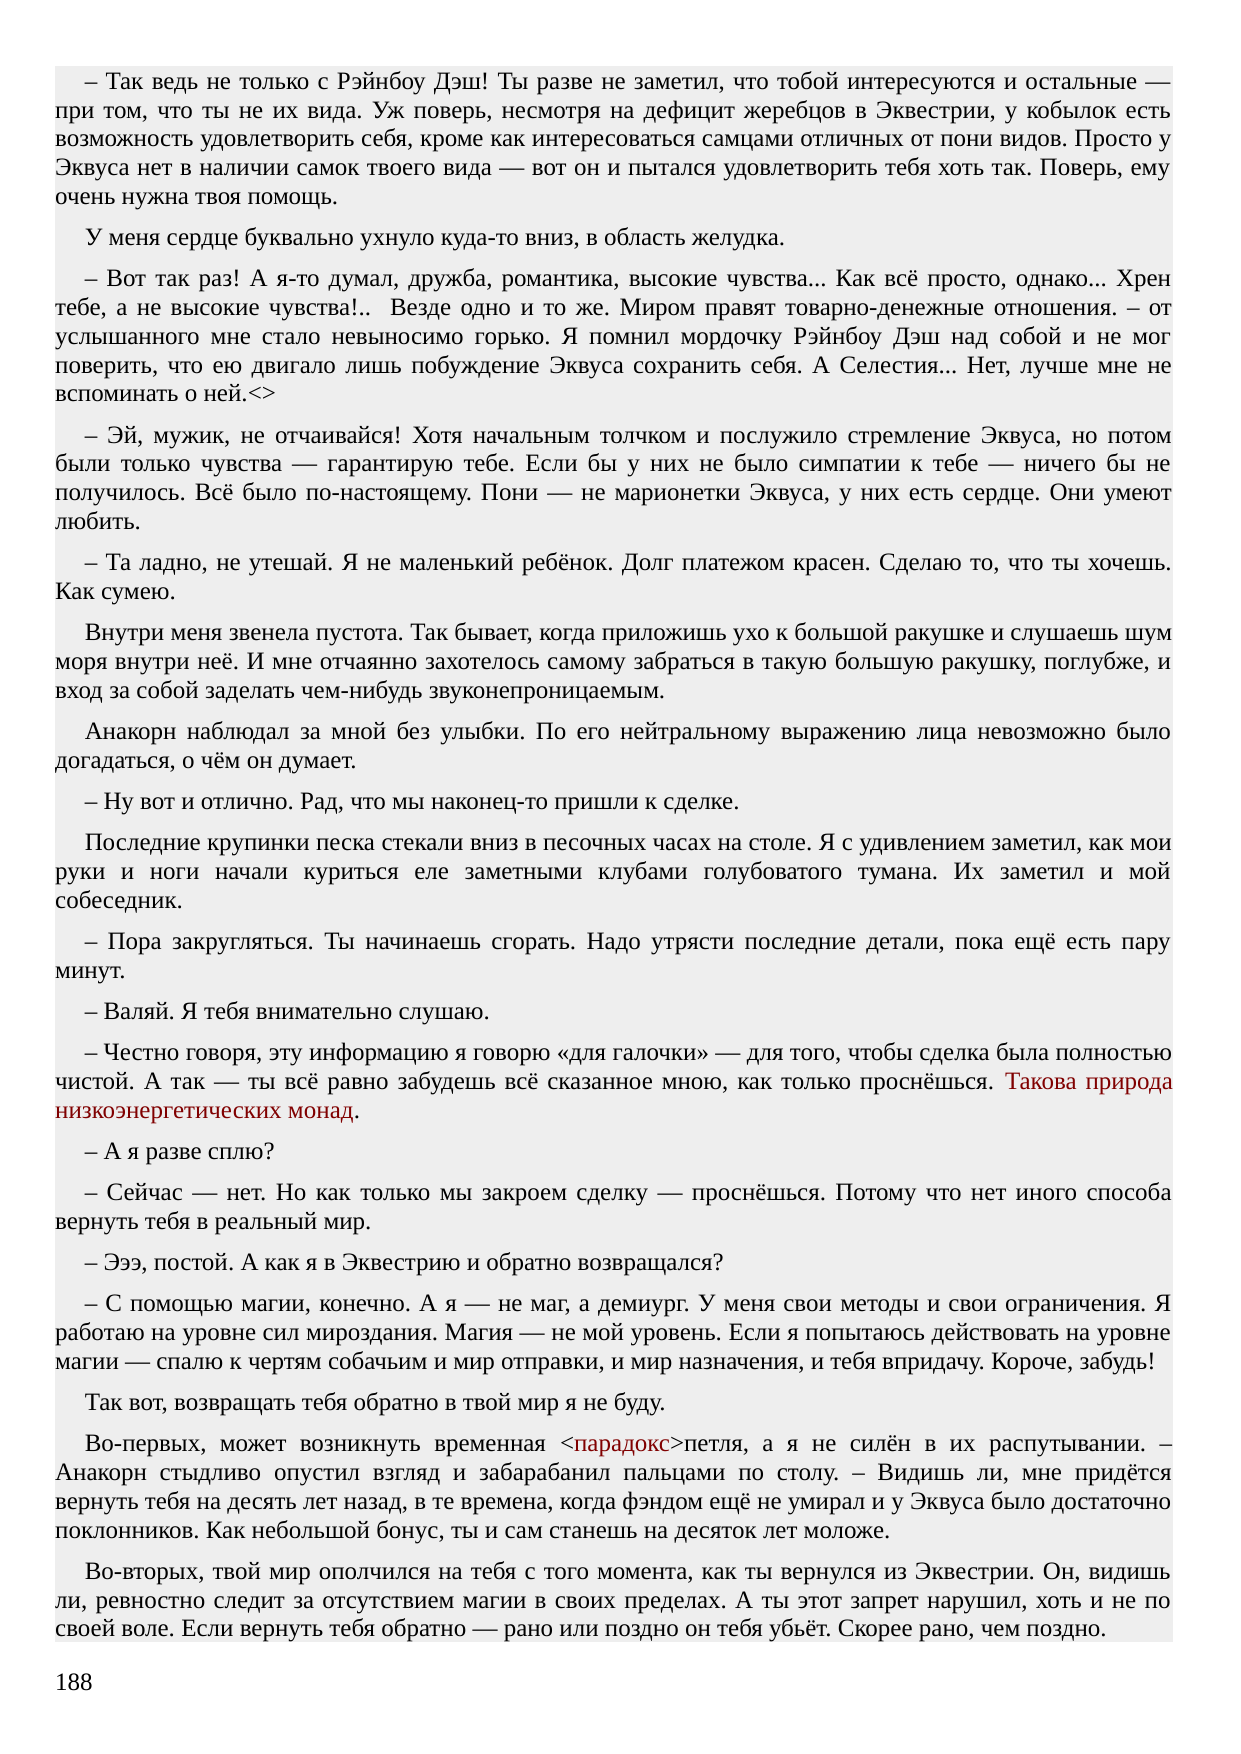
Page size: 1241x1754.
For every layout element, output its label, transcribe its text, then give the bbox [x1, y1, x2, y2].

text Так вот, возвращать тебя обратно в твой мир я не буду. [55, 1387, 1173, 1416]
text – С помощью магии, конечно. А я — не маг, а демиург. У меня свои методы и свои ограничения. Я работаю на уровне сил мироздания. Магия — не мой уровень. Если я попытаюсь действовать на уровне магии — спалю к чертям собачьим и мир отправки, и мир назначения, и тебя впридачу. Короче, забудь! [55, 1288, 1173, 1375]
text – Ну вот и отлично. Рад, что мы наконец-то пришли к сделке. [55, 786, 1173, 815]
text У меня сердце буквально ухнуло куда-то вниз, в область желудка. [55, 222, 1173, 251]
text – Вот так раз! А я-то думал, дружба, романтика, высокие чувства... Как всё просто, однако... Хрен тебе, а не высокие чувства!.. Везде одно и то же. Миром правят товарно-денежные отношения. – от услышанного мне стало невыносимо горько. Я помнил мордочку Рэйнбоу Дэш над собой и не мог поверить, что ею двигало лишь побуждение Эквуса сохранить себя. А Селестия... Нет, лучше мне не вспоминать о ней.<> [55, 263, 1173, 407]
text Внутри меня звенела пустота. Так бывает, когда приложишь ухо к большой ракушке и слушаешь шум моря внутри неё. И мне отчаянно захотелось самому забраться в такую большую ракушку, поглубже, и вход за собой заделать чем-нибудь звуконепроницаемым. [55, 617, 1173, 703]
text Во-первых, может возникнуть временная <парадокс>петля, а я не силён в их распутывании. – Анакорн стыдливо опустил взгляд и забарабанил пальцами по столу. – Видишь ли, мне придётся вернуть тебя на десять лет назад, в те времена, когда фэндом ещё не умирал и у Эквуса было достаточно поклонников. Как небольшой бонус, ты и сам станешь на десяток лет моложе. [55, 1428, 1173, 1543]
text – Сейчас — нет. Но как только мы закроем сделку — проснёшься. Потому что нет иного способа вернуть тебя в реальный мир. [55, 1177, 1173, 1235]
text – Пора закругляться. Ты начинаешь сгорать. Надо утрясти последние детали, пока ещё есть пару минут. [55, 926, 1173, 983]
text – Та ладно, не утешай. Я не маленький ребёнок. Долг платежом красен. Сделаю то, что ты хочешь. Как сумею. [55, 547, 1173, 605]
text – Валяй. Я тебя внимательно слушаю. [55, 996, 1173, 1025]
text – Эй, мужик, не отчаивайся! Хотя начальным толчком и послужило стремление Эквуса, но потом были только чувства — гарантирую тебе. Если бы у них не было симпатии к тебе — ничего бы не получилось. Всё было по-настоящему. Пони — не марионетки Эквуса, у них есть сердце. Они умеют любить. [55, 420, 1173, 535]
text – Эээ, постой. А как я в Эквестрию и обратно возвращался? [55, 1247, 1173, 1276]
text – А я разве сплю? [55, 1136, 1173, 1165]
text – Честно говоря, эту информацию я говорю «для галочки» — для того, чтобы сделка была полностью чистой. А так — ты всё равно забудешь всё сказанное мною, как только проснёшься. Такова природа низкоэнергетических монад. [55, 1037, 1173, 1123]
text Во-вторых, твой мир ополчился на тебя с того момента, как ты вернулся из Эквестрии. Он, видишь ли, ревностно следит за отсутствием магии в своих пределах. А ты этот запрет нарушил, хоть и не по своей воле. Если вернуть тебя обратно — рано или поздно он тебя убьёт. Скорее рано, чем поздно. [55, 1556, 1173, 1642]
text Анакорн наблюдал за мной без улыбки. По его нейтральному выражению лица невозможно было догадаться, о чём он думает. [55, 716, 1173, 773]
text – Так ведь не только с Рэйнбоу Дэш! Ты разве не заметил, что тобой интересуются и остальные — при том, что ты не их вида. Уж поверь, несмотря на дефицит жеребцов в Эквестрии, у кобылок есть возможность удовлетворить себя, кроме как интересоваться самцами отличных от пони видов. Просто у Эквуса нет в наличии самок твоего вида — вот он и пытался удовлетворить тебя хоть так. Поверь, ему очень нужна твоя помощь. [55, 66, 1173, 210]
text Последние крупинки песка стекали вниз в песочных часах на столе. Я с удивлением заметил, как мои руки и ноги начали куриться еле заметными клубами голубоватого тумана. Их заметил и мой собеседник. [55, 827, 1173, 913]
